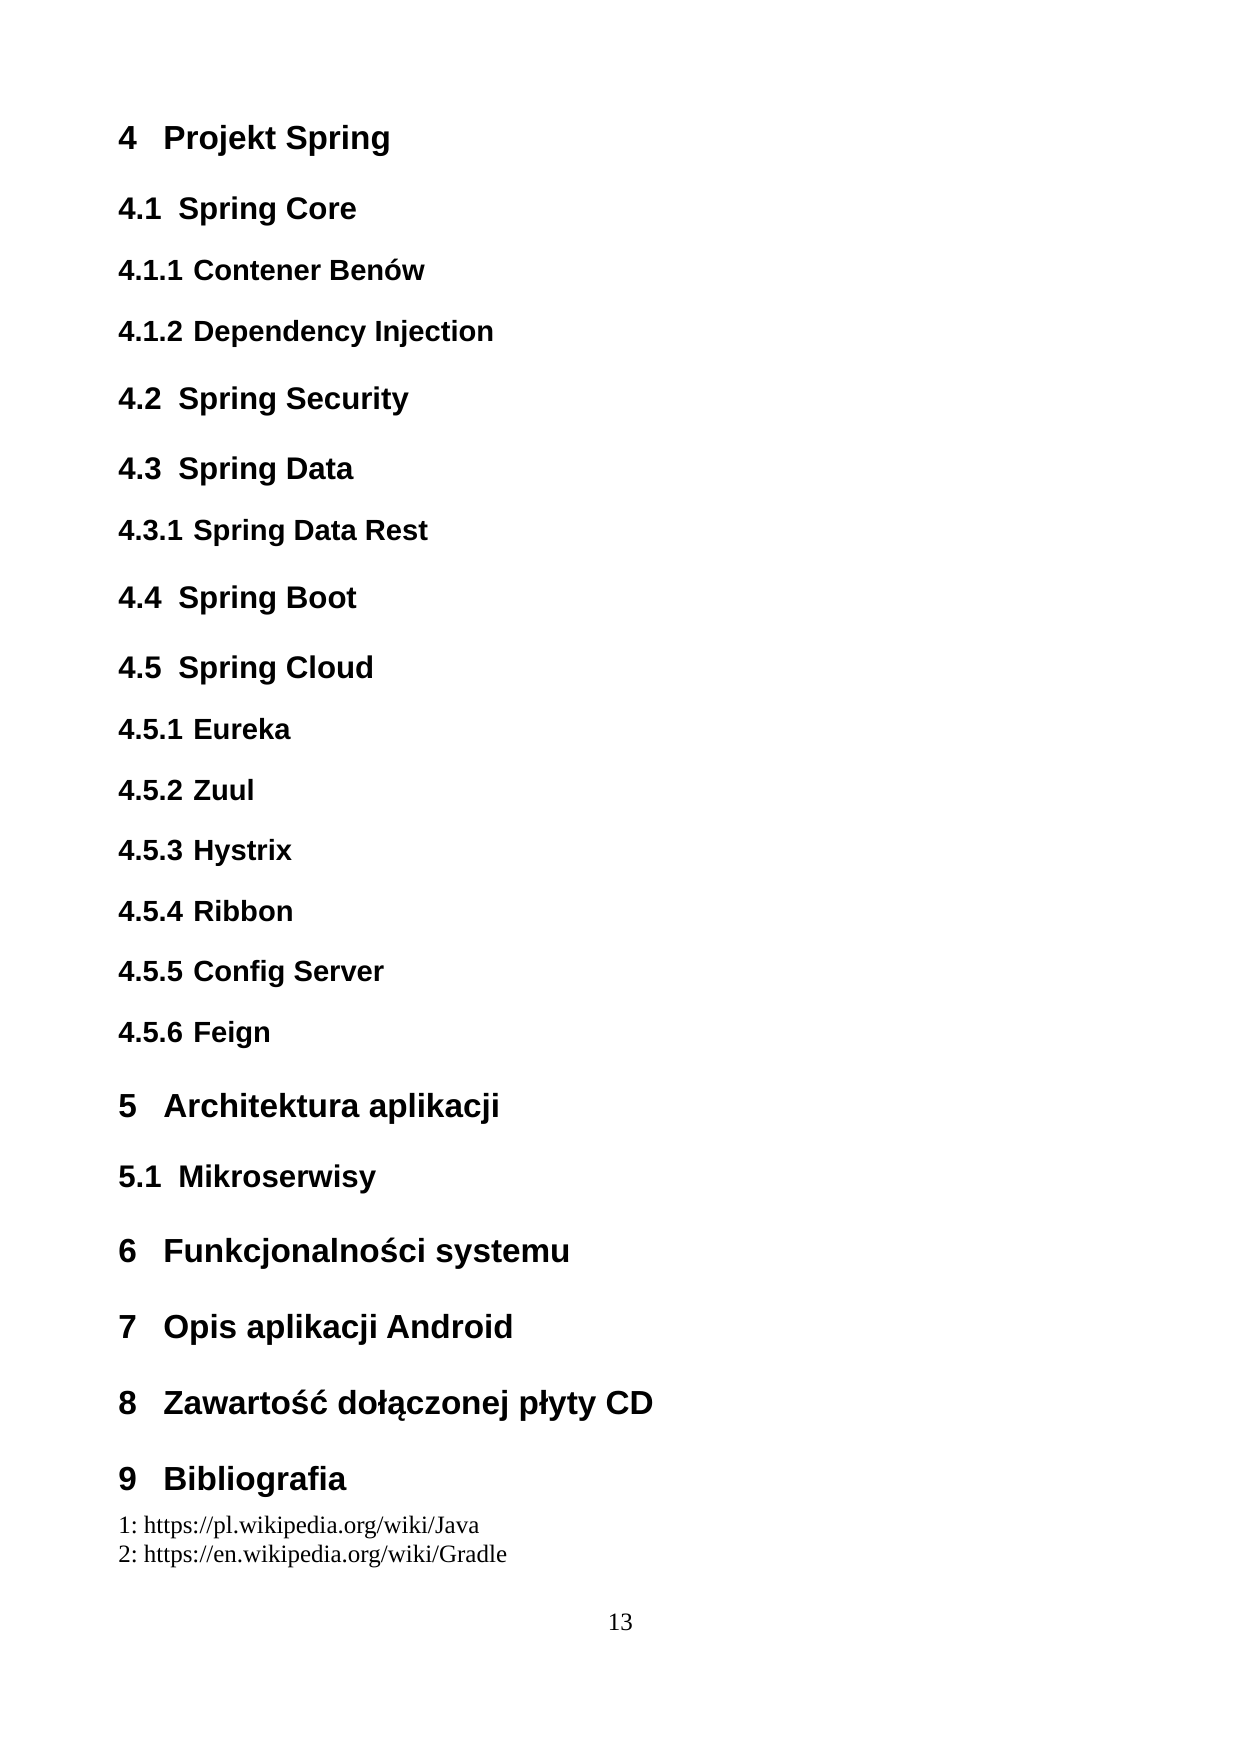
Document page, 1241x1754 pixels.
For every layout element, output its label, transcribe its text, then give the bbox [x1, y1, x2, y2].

subtitle Eureka [118, 712, 1122, 745]
subtitle Spring Core [118, 190, 1122, 226]
subtitle Zawartość dołączonej płyty CD [118, 1383, 1122, 1422]
subtitle Projekt Spring [118, 118, 1122, 157]
subtitle Feign [118, 1015, 1122, 1048]
subtitle Spring Cloud [118, 649, 1122, 685]
subtitle Mikroserwisy [118, 1158, 1122, 1194]
subtitle Ribbon [118, 894, 1122, 927]
subtitle Spring Data Rest [118, 513, 1122, 546]
subtitle Opis aplikacji Android [118, 1307, 1122, 1346]
subtitle Bibliografia [118, 1459, 1122, 1497]
subtitle Config Server [118, 954, 1122, 988]
subtitle Funkcjonalności systemu [118, 1231, 1122, 1270]
subtitle Spring Data [118, 450, 1122, 486]
subtitle Dependency Injection [118, 313, 1122, 347]
subtitle Contener Benów [118, 253, 1122, 286]
subtitle Spring Security [118, 380, 1122, 416]
subtitle Spring Boot [118, 579, 1122, 616]
subtitle Zuul [118, 772, 1122, 806]
text 1: https://pl.wikipedia.org/wiki/Java [118, 1510, 1122, 1539]
subtitle Architektura aplikacji [118, 1086, 1122, 1124]
subtitle Hystrix [118, 833, 1122, 867]
text 2: https://en.wikipedia.org/wiki/Gradle [118, 1539, 1122, 1567]
